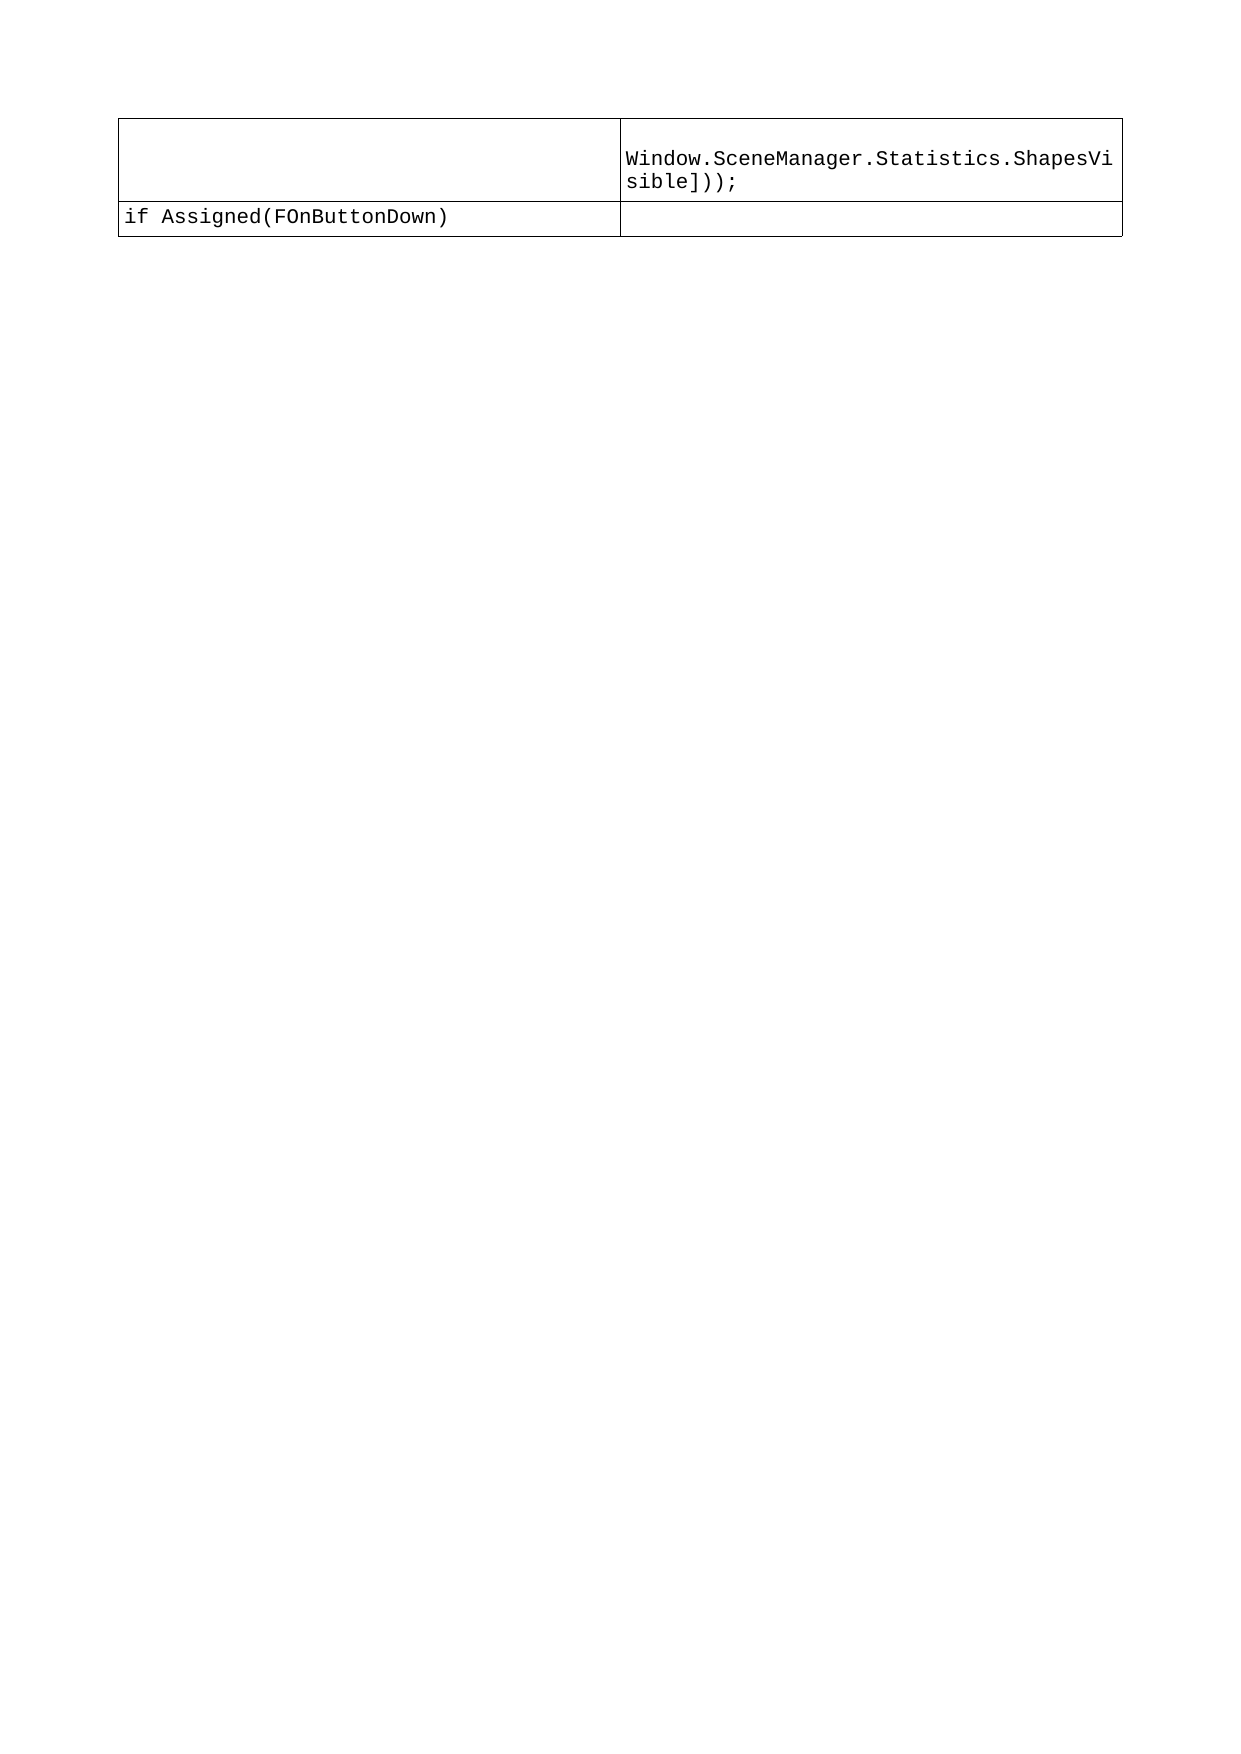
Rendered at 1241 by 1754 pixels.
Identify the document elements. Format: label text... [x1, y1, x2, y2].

table_cell [621, 202, 1122, 236]
table_cell if Assigned(FOnButtonDown) [119, 202, 620, 236]
table_cell Window.SceneManager.Statistics.ShapesVisible])); [621, 119, 1122, 201]
table_cell [119, 119, 620, 201]
